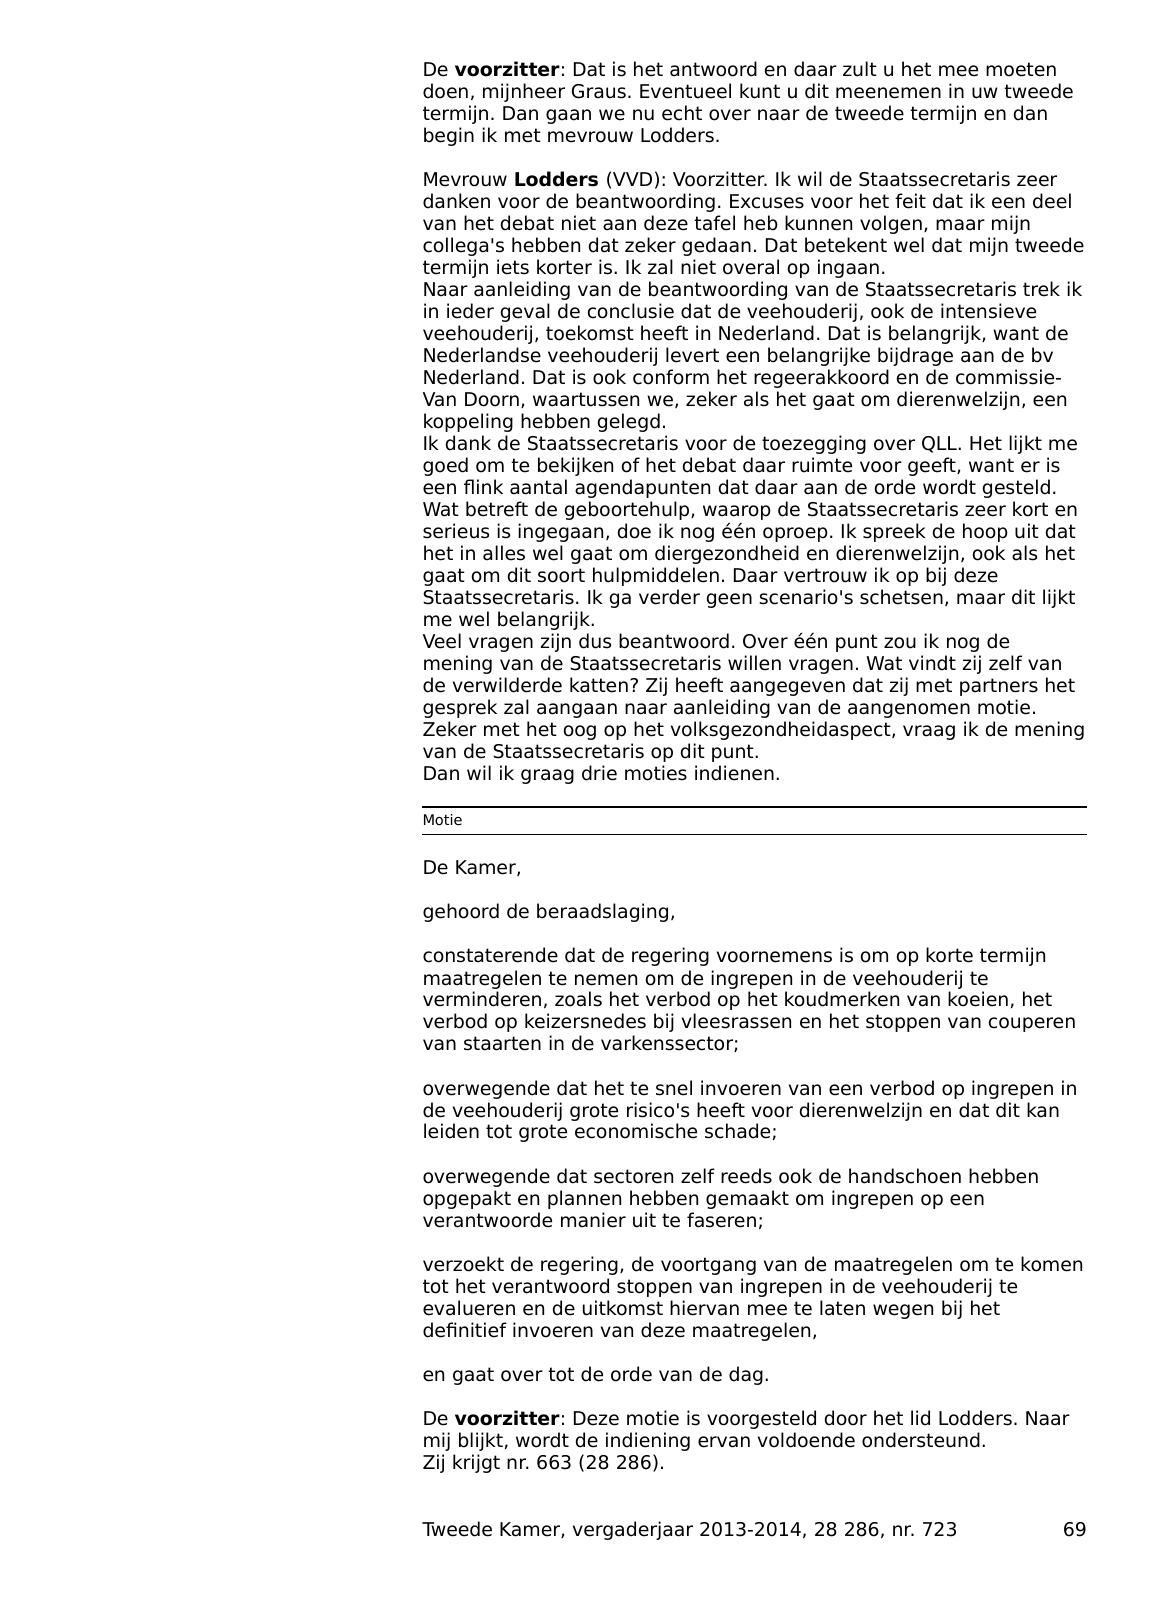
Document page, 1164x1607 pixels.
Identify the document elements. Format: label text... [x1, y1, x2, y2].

text overwegende dat het te snel invoeren van een verbod op ingrepen in de veehouderij grote risico's heeft voor dierenwelzijn en dat dit kan leiden tot grote economische schade; [422, 1077, 1087, 1143]
text Wat betreft de geboortehulp, waarop de Staatssecretaris zeer kort en serieus is ingegaan, doe ik nog één oproep. Ik spreek de hoop uit dat het in alles wel gaat om diergezondheid en dierenwelzijn, ook als het gaat om dit soort hulpmiddelen. Daar vertrouw ik op bij deze Staatssecretaris. Ik ga verder geen scenario's schetsen, maar dit lijkt me wel belangrijk. [422, 499, 1087, 631]
text De voorzitter: Deze motie is voorgesteld door het lid Lodders. Naar mij blijkt, wordt de indiening ervan voldoende ondersteund. [422, 1408, 1087, 1452]
text Ik dank de Staatssecretaris voor de toezegging over QLL. Het lijkt me goed om te bekijken of het debat daar ruimte voor geeft, want er is een flink aantal agendapunten dat daar aan de orde wordt gesteld. [422, 433, 1087, 499]
text gehoord de beraadslaging, [422, 901, 1087, 923]
text constaterende dat de regering voornemens is om op korte termijn maatregelen te nemen om de ingrepen in de veehouderij te verminderen, zoals het verbod op het koudmerken van koeien, het verbod op keizersnedes bij vleesrassen en het stoppen van couperen van staarten in de varkenssector; [422, 945, 1087, 1055]
text De Kamer, [422, 857, 1087, 879]
text overwegende dat sectoren zelf reeds ook de handschoen hebben opgepakt en plannen hebben gemaakt om ingrepen op een verantwoorde manier uit te faseren; [422, 1166, 1087, 1232]
table_header Motie [422, 808, 1087, 834]
text Naar aanleiding van de beantwoording van de Staatssecretaris trek ik in ieder geval de conclusie dat de veehouderij, ook de intensieve veehouderij, toekomst heeft in Nederland. Dat is belangrijk, want de Nederlandse veehouderij levert een belangrijke bijdrage aan de bv Nederland. Dat is ook conform het regeerakkoord en de commissie-Van Doorn, waartussen we, zeker als het gaat om dierenwelzijn, een koppeling hebben gelegd. [422, 279, 1087, 433]
text Dan wil ik graag drie moties indienen. [422, 763, 1087, 784]
text Zij krijgt nr. 663 (28 286). [422, 1452, 1087, 1474]
text De voorzitter: Dat is het antwoord en daar zult u het mee moeten doen, mijnheer Graus. Eventueel kunt u dit meenemen in uw tweede termijn. Dan gaan we nu echt over naar de tweede termijn en dan begin ik met mevrouw Lodders. [422, 59, 1087, 147]
text Mevrouw Lodders (VVD): Voorzitter. Ik wil de Staatssecretaris zeer danken voor de beantwoording. Excuses voor het feit dat ik een deel van het debat niet aan deze tafel heb kunnen volgen, maar mijn collega's hebben dat zeker gedaan. Dat betekent wel dat mijn tweede termijn iets korter is. Ik zal niet overal op ingaan. [422, 169, 1087, 279]
text en gaat over tot de orde van de dag. [422, 1364, 1087, 1386]
text Veel vragen zijn dus beantwoord. Over één punt zou ik nog de mening van de Staatssecretaris willen vragen. Wat vindt zij zelf van de verwilderde katten? Zij heeft aangegeven dat zij met partners het gesprek zal aangaan naar aanleiding van de aangenomen motie. Zeker met het oog op het volksgezondheidaspect, vraag ik de mening van de Staatssecretaris op dit punt. [422, 631, 1087, 763]
text verzoekt de regering, de voortgang van de maatregelen om te komen tot het verantwoord stoppen van ingrepen in de veehouderij te evalueren en de uitkomst hiervan mee te laten wegen bij het definitief invoeren van deze maatregelen, [422, 1254, 1087, 1342]
